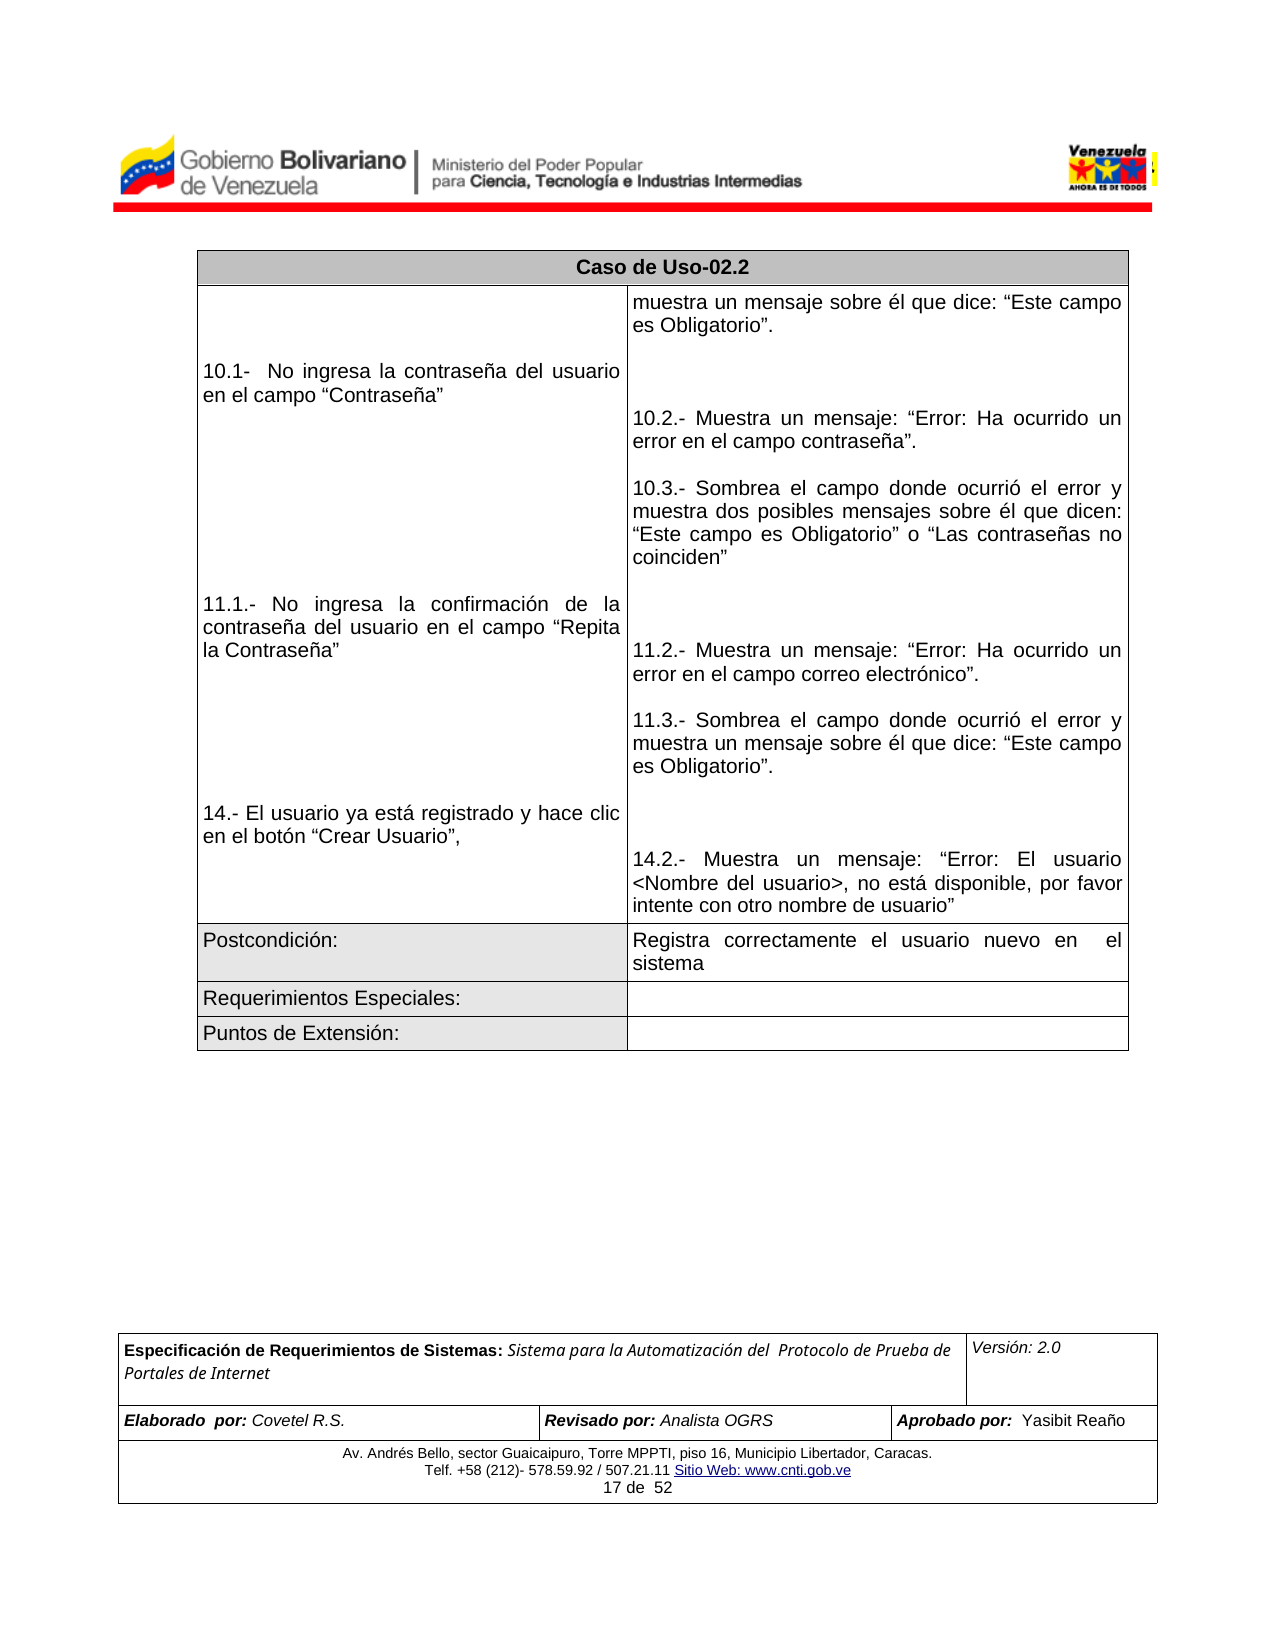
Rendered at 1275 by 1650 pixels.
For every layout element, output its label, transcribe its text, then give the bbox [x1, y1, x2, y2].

table_cell Requerimientos Especiales: [198, 982, 627, 1016]
table_cell Registra correctamente el usuario nuevo en el sistema [628, 924, 1128, 981]
table_cell Puntos de Extensión: [198, 1017, 627, 1050]
table_cell muestra un mensaje sobre él que dice: “Este campo es Obligatorio”. 10.2.- Muestra un mensaje: “Error: Ha ocurrido un error en el campo contraseña”. 10.3.- Sombrea el campo donde ocurrió el error y muestra dos posibles mensajes sobre él que dicen: “Este campo es Obligatorio” o “Las contraseñas no coinciden” 11.2.- Muestra un mensaje: “Error: Ha ocurrido un error en el campo correo electrónico”. 11.3.- Sombrea el campo donde ocurrió el error y muestra un mensaje sobre él que dice: “Este campo es Obligatorio”. 14.2.- Muestra un mensaje: “Error: El usuario <Nombre del usuario>, no está disponible, por favor intente con otro nombre de usuario” [628, 286, 1128, 923]
table_cell 10.1- No ingresa la contraseña del usuario en el campo “Contraseña” 11.1.- No ingresa la confirmación de la contraseña del usuario en el campo “Repita la Contraseña” 14.- El usuario ya está registrado y hace clic en el botón “Crear Usuario”, [198, 286, 627, 923]
table_cell [628, 1017, 1128, 1050]
table_header Caso de Uso-02.2 [198, 251, 1128, 284]
table_cell [628, 982, 1128, 1016]
picture [113, 126, 1153, 212]
table_cell Postcondición: [198, 924, 627, 981]
